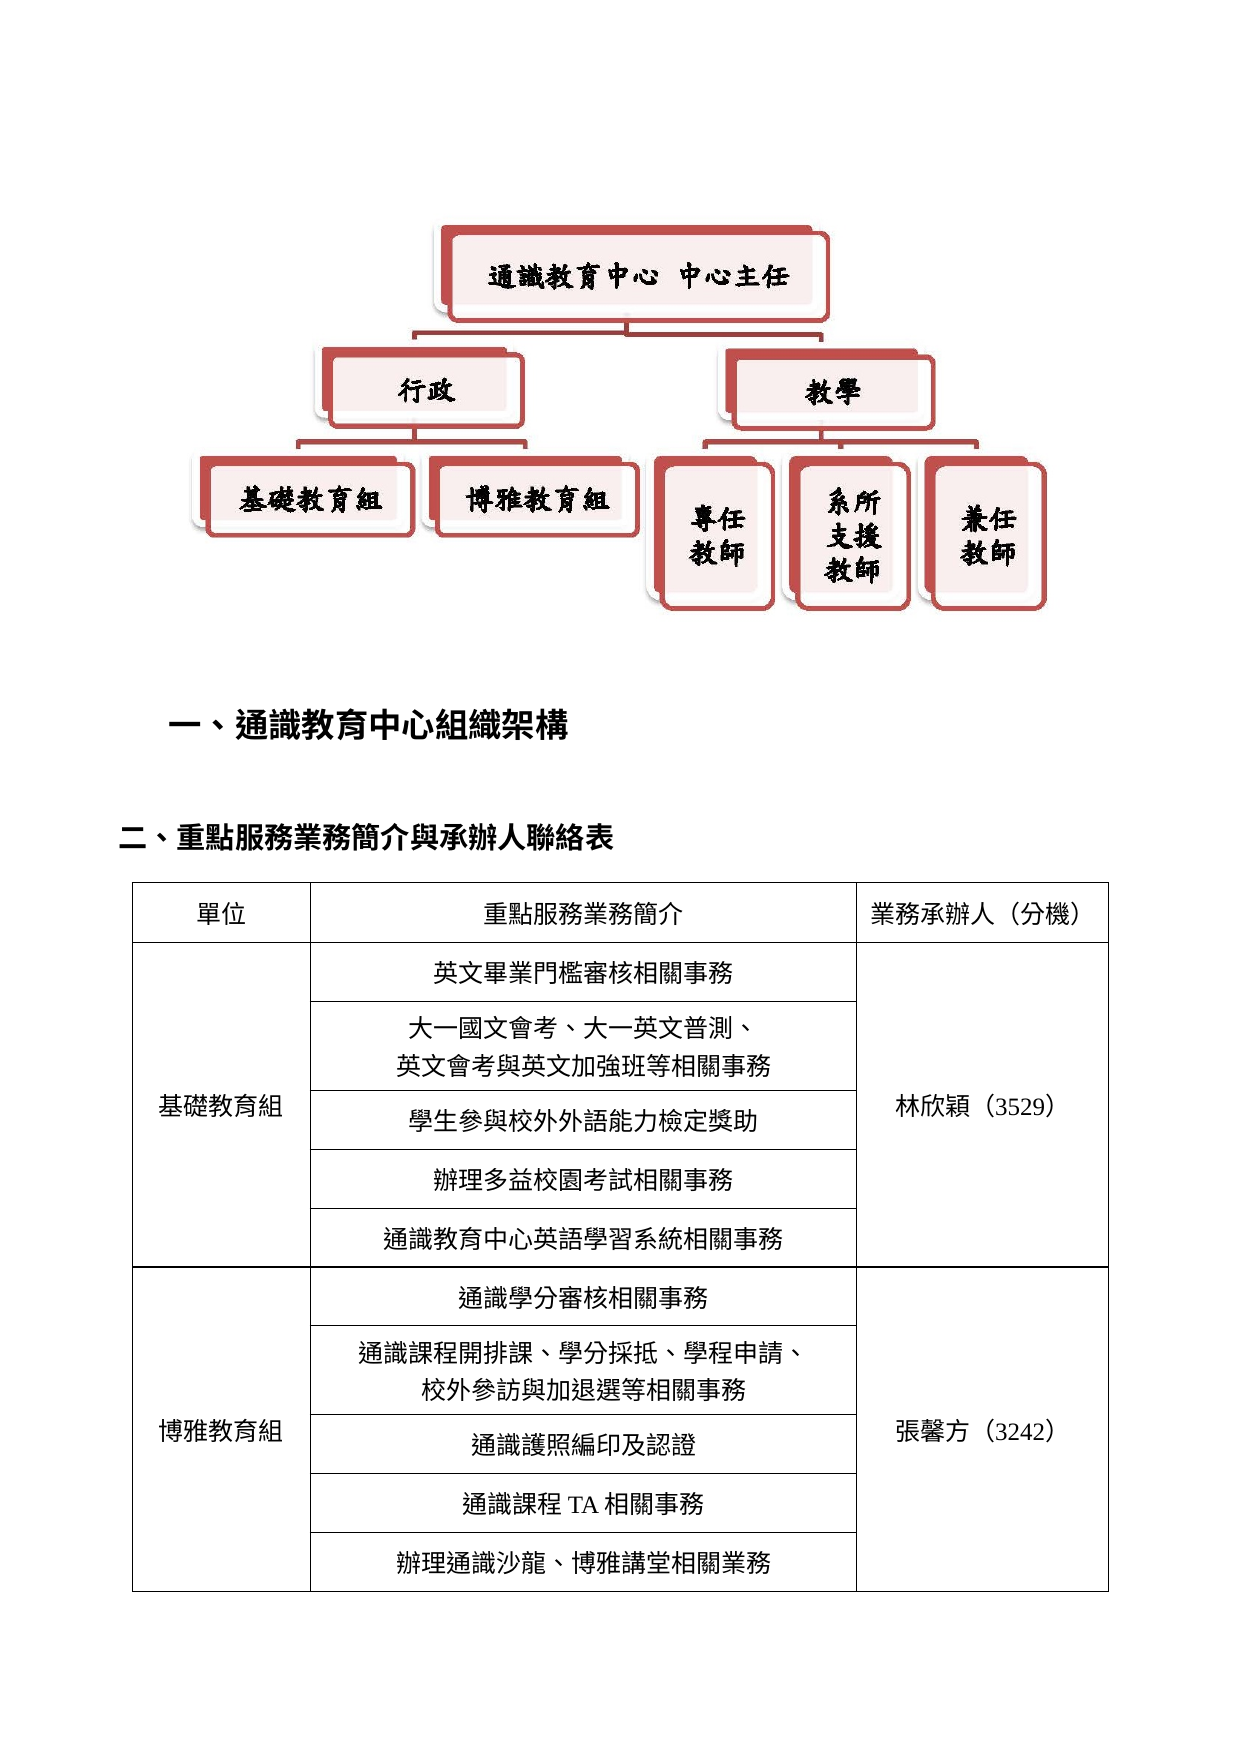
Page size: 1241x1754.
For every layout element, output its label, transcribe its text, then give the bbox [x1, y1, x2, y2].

picture [157, 189, 1085, 649]
table_cell 辦理通識沙龍、博雅講堂相關業務 [311, 1533, 856, 1591]
table_cell 通識學分審核相關事務 [311, 1268, 856, 1325]
table_cell 辦理多益校園考試相關事務 [311, 1150, 856, 1208]
table_cell 學生參與校外外語能力檢定獎助 [311, 1091, 856, 1148]
list 一、通識教育中心組織架構 [168, 123, 1122, 760]
table_cell 大一國文會考、大一英文普測、 英文會考與英文加強班等相關事務 [311, 1002, 856, 1089]
text 二、重點服務業務簡介與承辦人聯絡表 [118, 798, 1122, 873]
table_cell 通識課程TA相關事務 [311, 1474, 856, 1532]
table_cell 通識教育中心英語學習系統相關事務 [311, 1209, 856, 1266]
table_cell 通識課程開排課、學分採抵、學程申請、 校外參訪與加退選等相關事務 [311, 1326, 856, 1414]
table_cell 通識護照編印及認證 [311, 1415, 856, 1473]
table_cell 林欣穎（3529） [857, 943, 1108, 1266]
table_cell 張馨方（3242） [857, 1268, 1108, 1591]
table_header 業務承辦人（分機） [857, 883, 1108, 942]
table_cell 博雅教育組 [133, 1268, 310, 1591]
table_header 重點服務業務簡介 [311, 883, 856, 942]
table_cell 英文畢業門檻審核相關事務 [311, 943, 856, 1001]
table_header 單位 [133, 883, 310, 942]
table_cell 基礎教育組 [133, 943, 310, 1266]
